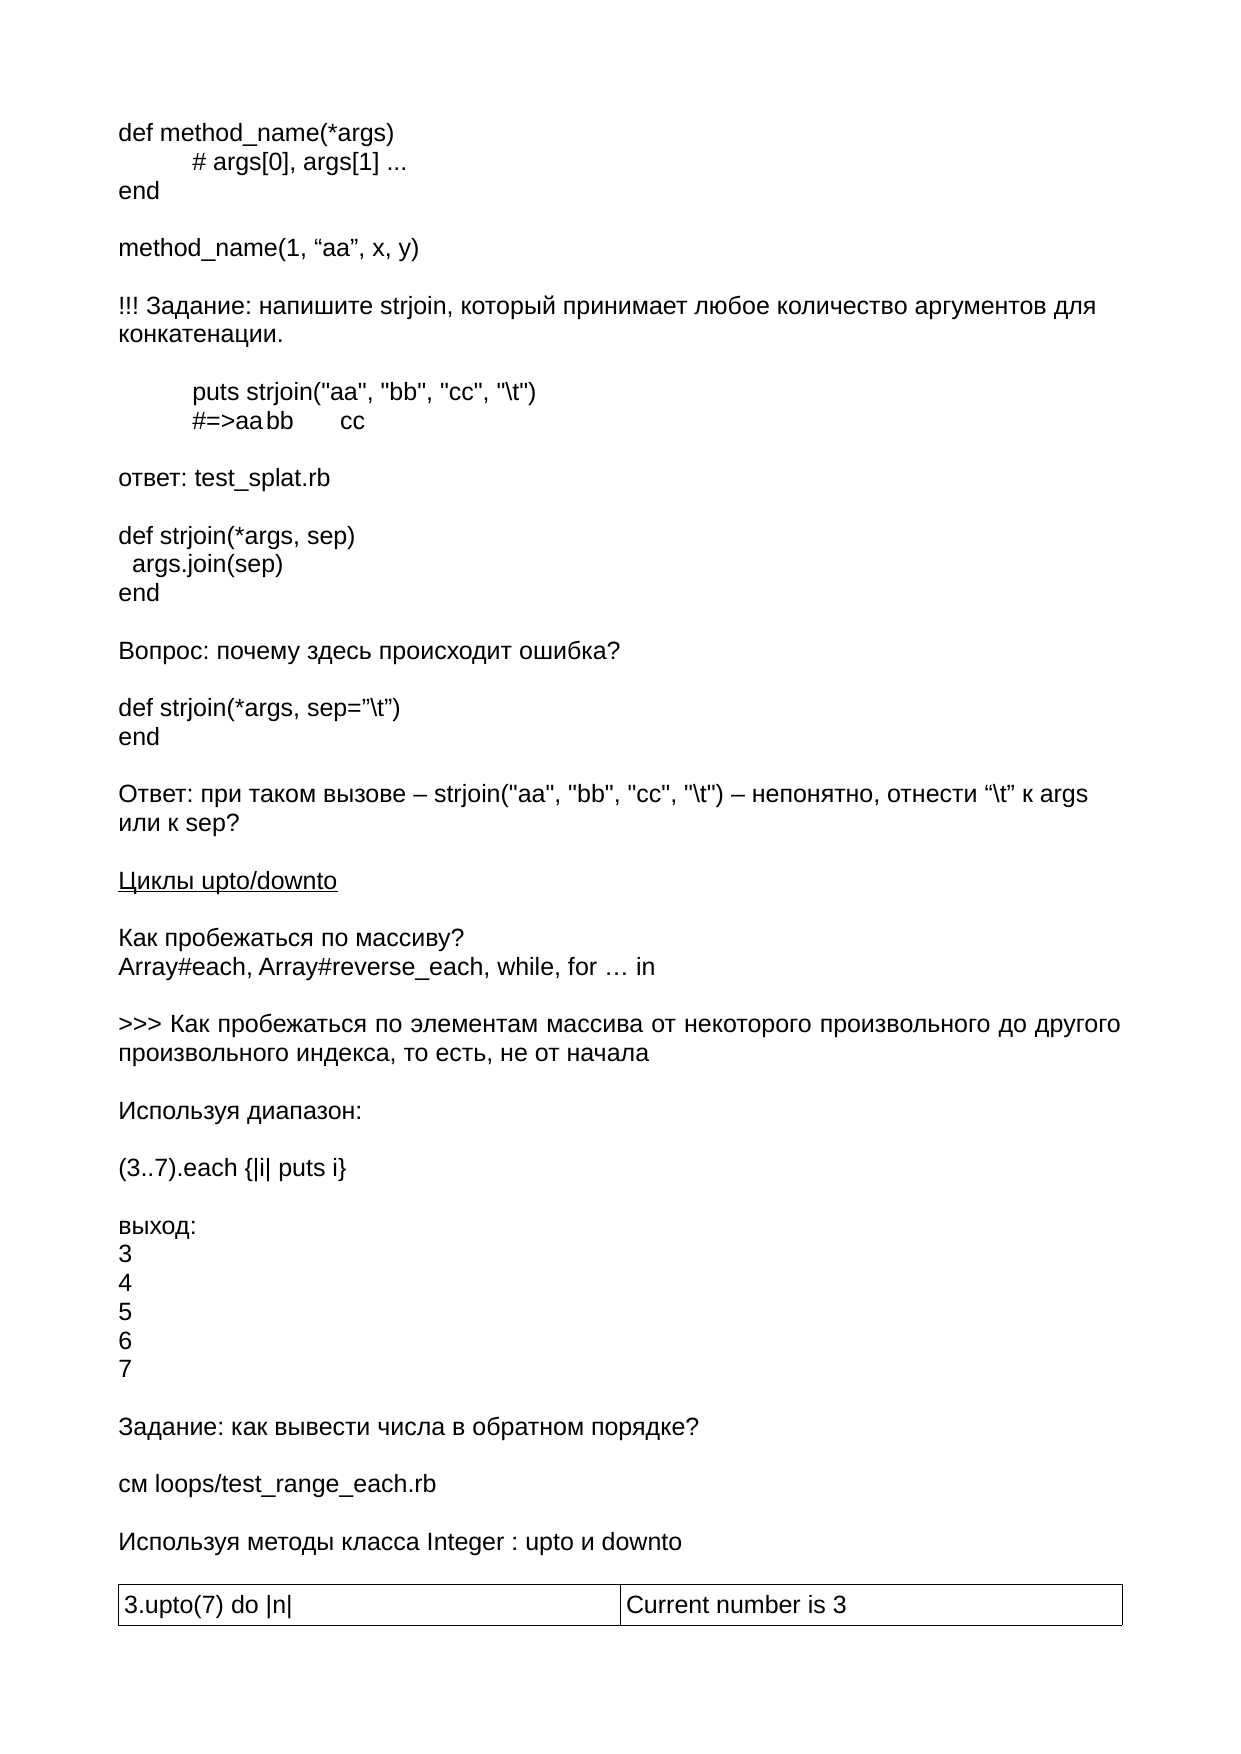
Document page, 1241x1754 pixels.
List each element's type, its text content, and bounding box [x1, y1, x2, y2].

text Вопрос: почему здесь происходит ошибка? [118, 636, 1122, 664]
text выход: [118, 1211, 1122, 1239]
text Используя диапазон: [118, 1096, 1122, 1124]
text #=>aa bb cc [118, 406, 1122, 434]
text Используя методы класса Integer : upto и downto [118, 1527, 1122, 1556]
text end [118, 722, 1122, 751]
text end [118, 578, 1122, 607]
text def strjoin(*args, sep=”\t”) [118, 693, 1122, 722]
text см loops/test_range_each.rb [118, 1469, 1122, 1498]
table_header Current number is 3 [621, 1585, 1122, 1625]
text def strjoin(*args, sep) [118, 521, 1122, 549]
text 6 [118, 1326, 1122, 1354]
text 7 [118, 1354, 1122, 1383]
text ответ: test_splat.rb [118, 463, 1122, 492]
text 5 [118, 1297, 1122, 1326]
text puts strjoin("aa", "bb", "cc", "\t") [118, 377, 1122, 406]
text Циклы upto/downto [118, 866, 1122, 894]
text Array#each, Array#reverse_each, while, for … in [118, 952, 1122, 981]
text end [118, 176, 1122, 204]
text Как пробежаться по масcиву? [118, 923, 1122, 952]
table_header 3.upto(7) do |n| [119, 1585, 620, 1625]
text 4 [118, 1268, 1122, 1297]
text >>> Как пробежаться по элементам массива от некоторого произвольного до другого произвольного индекса, то есть, не от начала [118, 1009, 1122, 1067]
text !!! Задание: напишите strjoin, который принимает любое количество аргументов для конкатенации. [118, 291, 1122, 348]
text 3 [118, 1239, 1122, 1268]
text # args[0], args[1] ... [118, 147, 1122, 176]
text Задание: как вывести числа в обратном порядке? [118, 1412, 1122, 1441]
text args.join(sep) [118, 549, 1122, 578]
text Ответ: при таком вызове – strjoin("aa", "bb", "cc", "\t") – непонятно, отнести “\t” к args или к sep? [118, 779, 1122, 837]
text method_name(1, “aa”, x, y) [118, 233, 1122, 262]
text (3..7).each {|i| puts i} [118, 1153, 1122, 1182]
text def method_name(*args) [118, 118, 1122, 147]
